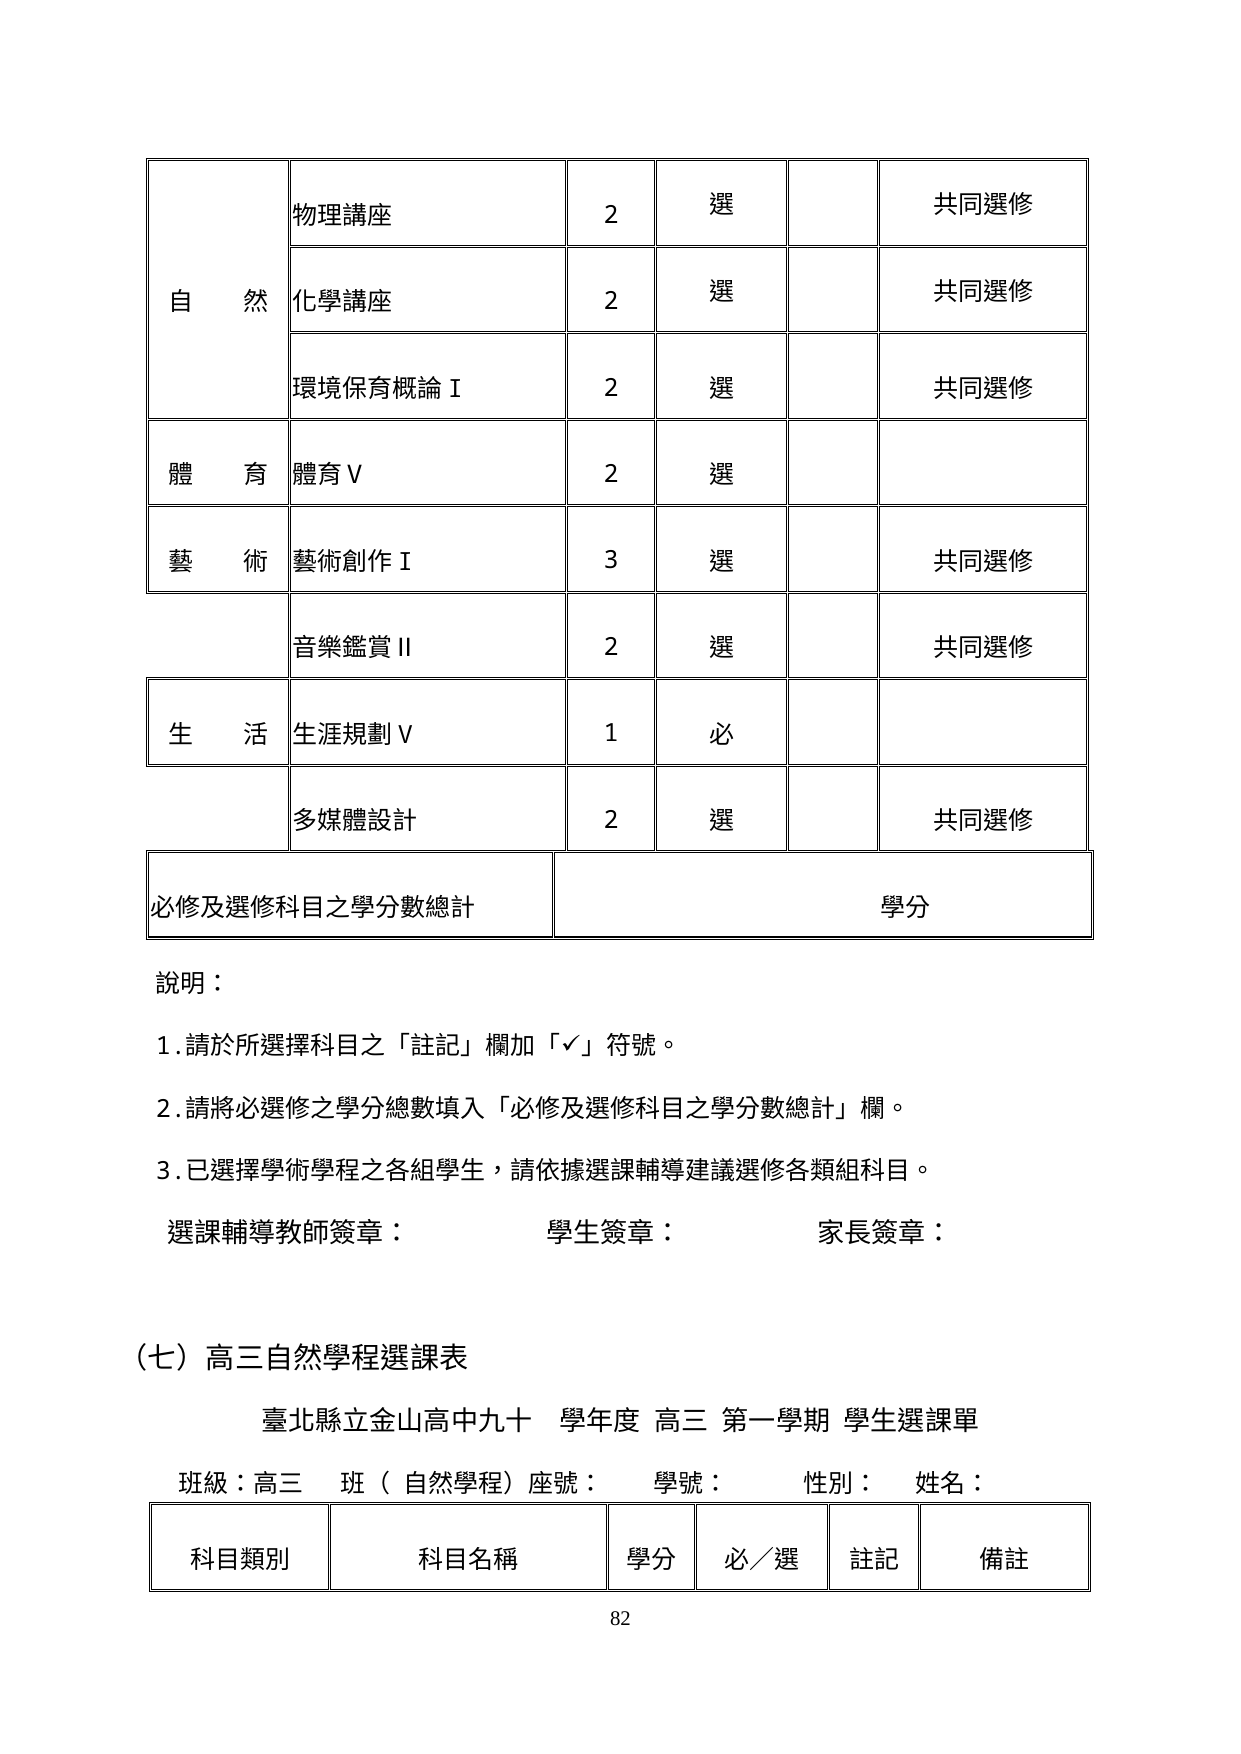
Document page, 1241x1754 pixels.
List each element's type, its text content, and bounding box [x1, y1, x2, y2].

table_cell [1089, 245, 1093, 331]
table_cell 1 [568, 680, 654, 763]
table_header 註記 [830, 1505, 918, 1588]
table_cell 2 [568, 161, 654, 245]
table_header 科目名稱 [331, 1505, 606, 1588]
table_cell 音樂鑑賞Ⅱ [291, 594, 565, 677]
table_cell 共同選修 [880, 767, 1086, 850]
table_cell 環境保育概論I [291, 334, 565, 418]
table_cell 選 [657, 767, 786, 850]
table_cell 共同選修 [880, 161, 1086, 245]
text （七）高三自然學程選課表 [118, 1314, 1122, 1377]
text 說明： [118, 939, 1122, 1002]
table_cell 2 [568, 421, 654, 504]
table_cell [1089, 331, 1093, 418]
table_cell 共同選修 [880, 594, 1086, 677]
table_cell 自 然 [149, 161, 288, 418]
table_cell 2 [568, 248, 654, 331]
table_cell 共同選修 [880, 334, 1086, 418]
text 2.請將必選修之學分總數填入「必修及選修科目之學分數總計」欄。 [118, 1064, 1122, 1127]
table_cell 3 [568, 507, 654, 591]
table_cell [789, 421, 877, 504]
table_cell [789, 594, 877, 677]
table_cell 生涯規劃V [291, 680, 565, 763]
table_cell 生 活 [149, 680, 288, 763]
table_cell 選 [657, 334, 786, 418]
table_header 學分 [609, 1505, 694, 1588]
table_cell [789, 767, 877, 850]
table_cell 必修及選修科目之學分數總計 [149, 853, 552, 936]
table_cell [1089, 764, 1093, 850]
table_cell 選 [657, 248, 786, 331]
table_cell [1089, 504, 1093, 591]
table_cell [1089, 677, 1093, 763]
table_cell 共同選修 [880, 248, 1086, 331]
table_cell [880, 680, 1086, 763]
table_cell 共同選修 [880, 507, 1086, 591]
table_cell [789, 507, 877, 591]
table_cell [880, 421, 1086, 504]
table_cell 2 [568, 594, 654, 677]
table_cell 2 [568, 334, 654, 418]
text 選課輔導教師簽章： 學生簽章： 家長簽章： [118, 1189, 1122, 1252]
table_cell 選 [657, 421, 786, 504]
table_header 備註 [921, 1505, 1088, 1588]
table_cell 選 [657, 507, 786, 591]
table_cell [1089, 591, 1093, 677]
table_cell 化學講座 [291, 248, 565, 331]
table_cell 選 [657, 161, 786, 245]
table_cell 藝術創作I [291, 507, 565, 591]
table_cell 藝 術 [149, 507, 288, 591]
text 3.已選擇學術學程之各組學生，請依據選課輔導建議選修各類組科目。 [118, 1127, 1122, 1189]
table_cell 體 育 [149, 421, 288, 504]
table_cell [789, 680, 877, 763]
table_cell [789, 248, 877, 331]
text 臺北縣立金山高中九十 學年度 高三 第一學期 學生選課單 [118, 1377, 1122, 1439]
table_cell 必 [657, 680, 786, 763]
table_header 科目類別 [152, 1505, 328, 1588]
table_cell [789, 161, 877, 245]
table_cell 選 [657, 594, 786, 677]
text 1.請於所選擇科目之「註記」欄加「ü」符號。 [118, 1002, 1122, 1064]
table_cell [1089, 158, 1093, 245]
table_cell [789, 334, 877, 418]
table_cell 學分 [555, 853, 1091, 936]
table_cell 體育Ⅴ [291, 421, 565, 504]
table_cell 多媒體設計 [291, 767, 565, 850]
table_cell [1089, 418, 1093, 504]
table_cell 物理講座 [291, 161, 565, 245]
text 班級：高三 班（ 自然學程）座號： 學號： 性別： 姓名： [118, 1439, 1122, 1502]
table_cell 2 [568, 767, 654, 850]
table_header 必／選 [697, 1505, 827, 1588]
